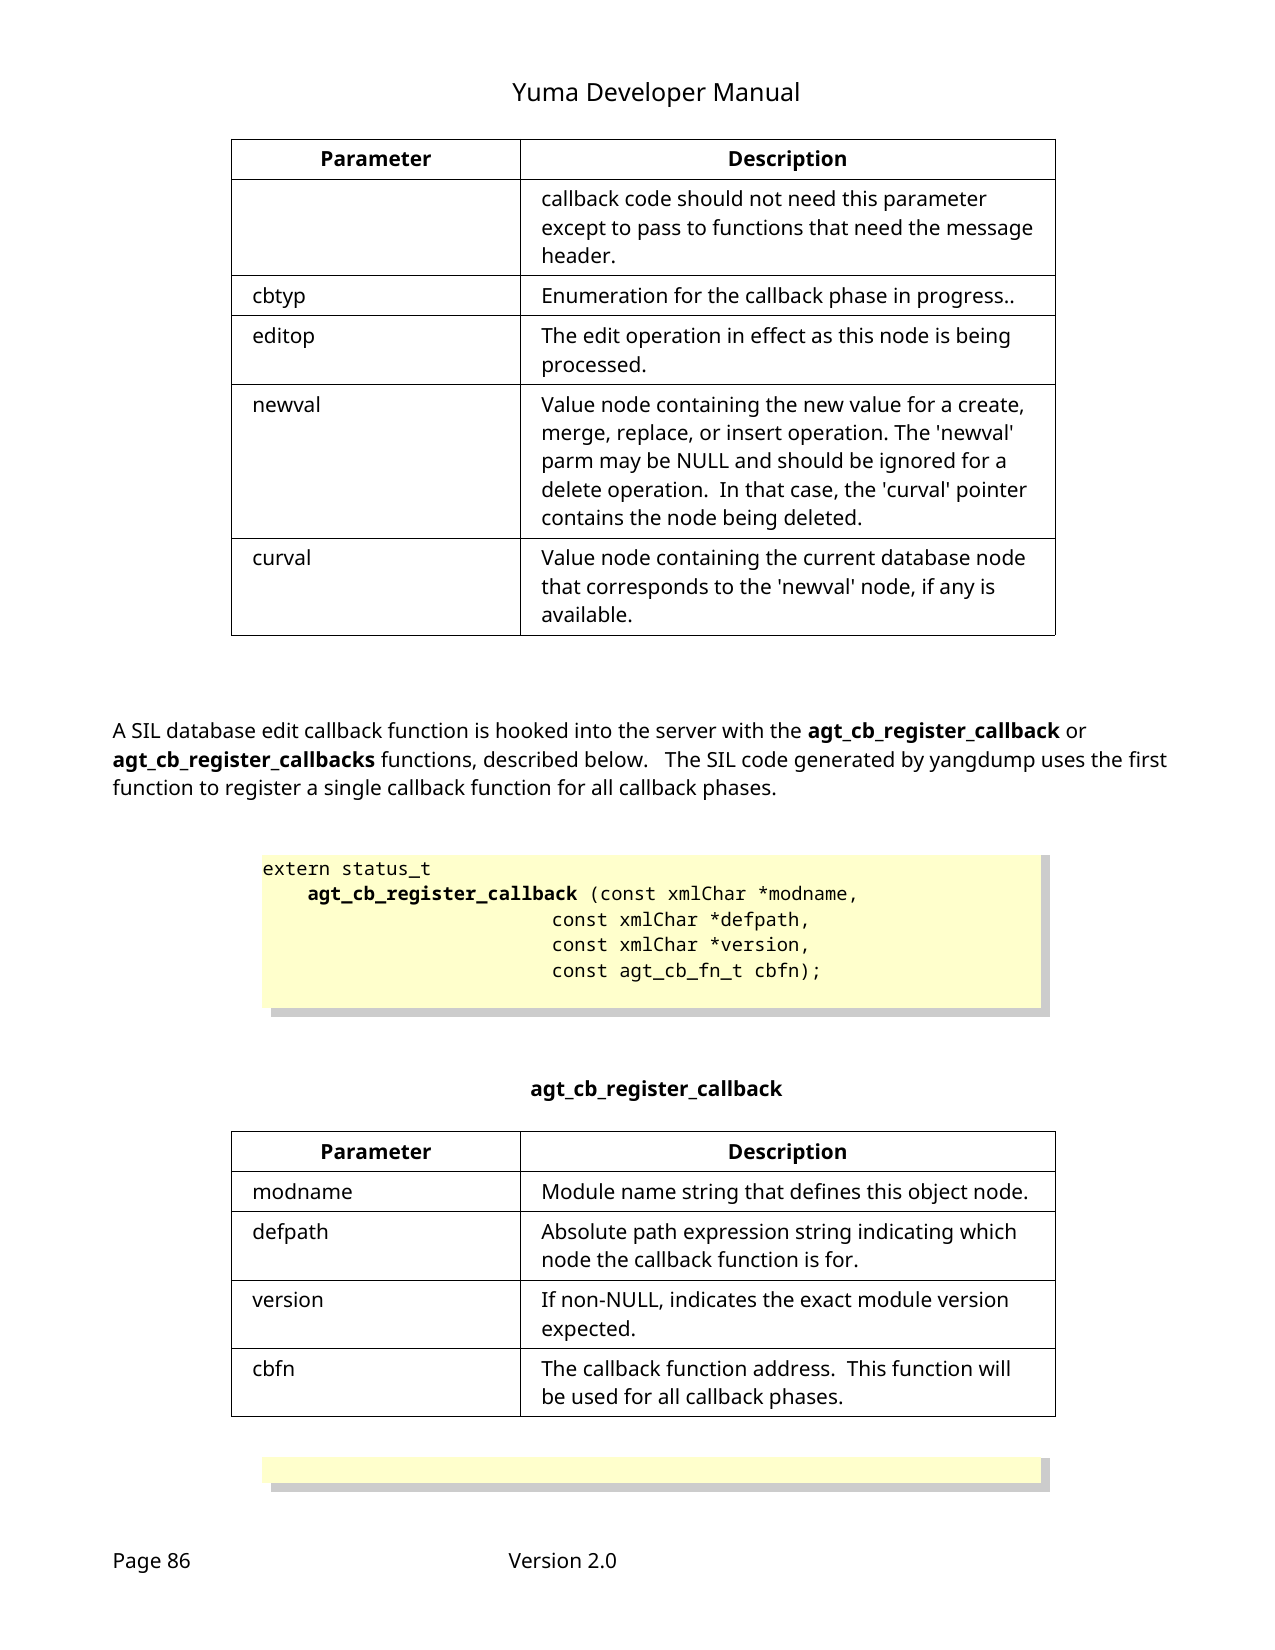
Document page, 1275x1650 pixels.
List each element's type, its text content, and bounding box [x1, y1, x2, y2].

table_cell Enumeration for the callback phase in progress.. [521, 276, 1055, 315]
table_cell modname [232, 1172, 520, 1211]
table_cell curval [232, 539, 520, 634]
table_header Description [521, 1132, 1055, 1171]
text extern status_t [262, 855, 1041, 881]
table_cell version [232, 1281, 520, 1348]
text A SIL database edit callback function is hooked into the server with the agt_cb_register_callback or agt_cb_register_callbacks functions, described below. The SIL code generated by yangdump uses the first function to register a single callback function for all callback phases. [112, 716, 1200, 802]
table_header Parameter [232, 1132, 520, 1171]
table_cell callback code should not need this parameter except to pass to functions that need the message header. [521, 180, 1055, 275]
table_cell Module name string that defines this object node. [521, 1172, 1055, 1211]
table_cell Absolute path expression string indicating which node the callback function is for. [521, 1212, 1055, 1279]
table_cell newval [232, 385, 520, 538]
table_cell Value node containing the current database node that corresponds to the 'newval' node, if any is available. [521, 539, 1055, 634]
table_header Parameter [232, 140, 520, 178]
table_cell The edit operation in effect as this node is being processed. [521, 316, 1055, 384]
text const xmlChar *version, [262, 932, 1041, 957]
table_cell defpath [232, 1212, 520, 1279]
table_cell The callback function address. This function will be used for all callback phases. [521, 1349, 1055, 1416]
table_cell cbfn [232, 1349, 520, 1416]
table_cell cbtyp [232, 276, 520, 315]
table_cell If non-NULL, indicates the exact module version expected. [521, 1281, 1055, 1348]
table_cell [232, 180, 520, 275]
text agt_cb_register_callback (const xmlChar *modname, [262, 881, 1041, 906]
text const xmlChar *defpath, [262, 906, 1041, 932]
subtitle agt_cb_register_callback [127, 1074, 1185, 1103]
text const agt_cb_fn_t cbfn); [262, 957, 1041, 983]
table_header Description [521, 140, 1055, 178]
table_cell editop [232, 316, 520, 384]
table_cell Value node containing the new value for a create, merge, replace, or insert operation. The 'newval' parm may be NULL and should be ignored for a delete operation. In that case, the 'curval' pointer contains the node being deleted. [521, 385, 1055, 538]
